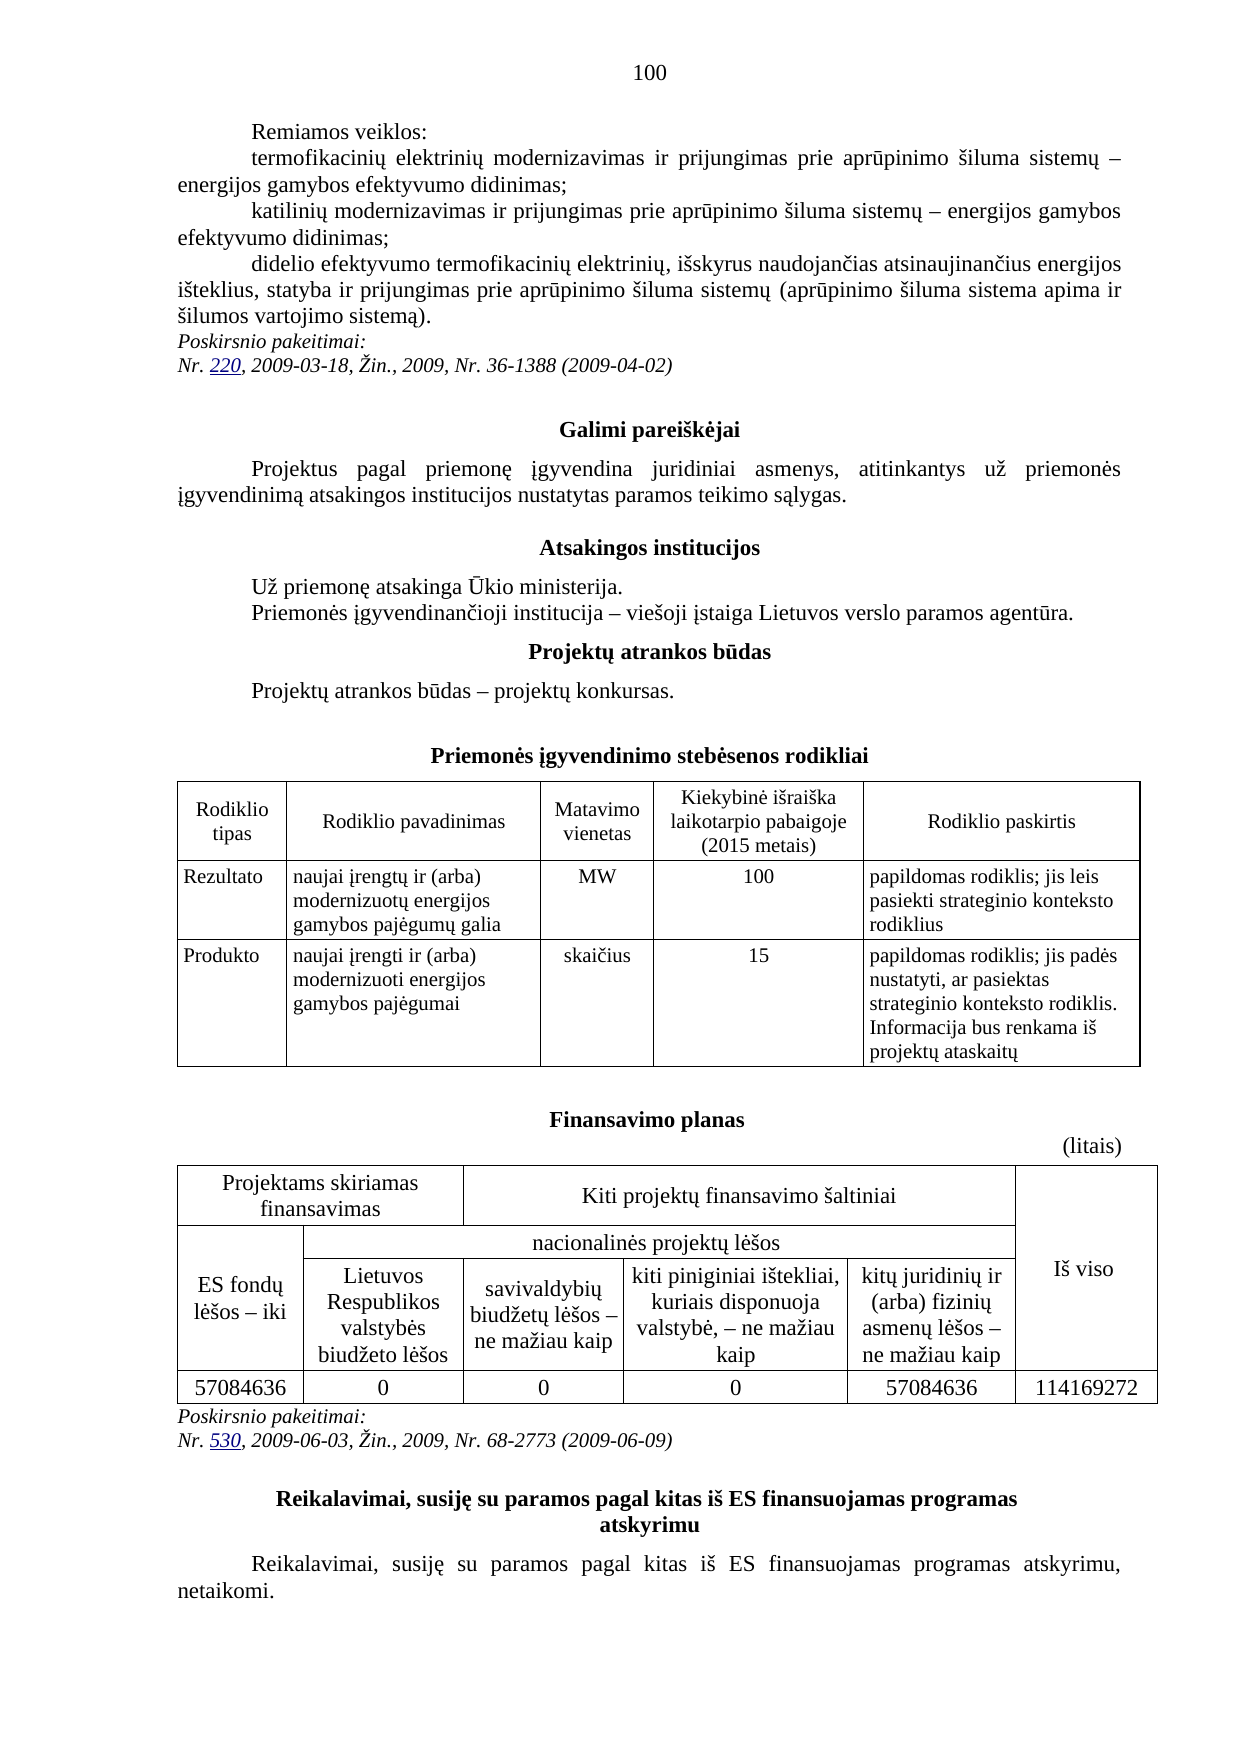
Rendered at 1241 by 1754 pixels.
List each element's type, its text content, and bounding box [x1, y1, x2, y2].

table_cell 57084636 [848, 1371, 1015, 1403]
text Priemonės įgyvendinimo stebėsenos rodikliai [177, 742, 1122, 768]
table_header Rodiklio tipas [178, 782, 286, 860]
text Nr. 530, 2009-06-03, Žin., 2009, Nr. 68-2773 (2009-06-09) [177, 1428, 1122, 1452]
table_cell 15 [654, 940, 863, 1066]
table_cell savivaldybių biudžetų lėšos – ne mažiau kaip [464, 1259, 623, 1370]
table_cell skaičius [541, 940, 653, 1066]
table_cell 0 [304, 1371, 463, 1403]
table_header Rodiklio pavadinimas [287, 782, 540, 860]
table_cell 57084636 [178, 1371, 303, 1403]
text Projektus pagal priemonę įgyvendina juridiniai asmenys, atitinkantys už priemonės įgyvendinimą atsakingos institucijos nustatytas paramos teikimo sąlygas. [177, 455, 1122, 507]
table_header Kiti projektų finansavimo šaltiniai [464, 1166, 1015, 1224]
table_cell 0 [624, 1371, 847, 1403]
table_cell 114169272 [1016, 1371, 1157, 1403]
table_cell kiti piniginiai ištekliai, kuriais disponuoja valstybė, – ne mažiau kaip [624, 1259, 847, 1370]
table_cell 0 [464, 1371, 623, 1403]
text Remiamos veiklos: [177, 118, 1122, 144]
text Už priemonę atsakinga Ūkio ministerija. [177, 573, 1122, 599]
table_cell nacionalinės projektų lėšos [304, 1226, 1015, 1258]
table_cell Lietuvos Respublikos valstybės biudžeto lėšos [304, 1259, 463, 1370]
text Projektų atrankos būdas [177, 638, 1122, 664]
table_header Matavimo vienetas [541, 782, 653, 860]
table_cell kitų juridinių ir (arba) fizinių asmenų lėšos – ne mažiau kaip [848, 1259, 1015, 1370]
text Reikalavimai, susiję su paramos pagal kitas iš ES finansuojamas programas atskyrimu, netaikomi. [177, 1550, 1122, 1603]
text katilinių modernizavimas ir prijungimas prie aprūpinimo šiluma sistemų – energijos gamybos efektyvumo didinimas; [177, 197, 1122, 250]
table_cell papildomas rodiklis; jis leis pasiekti strateginio konteksto rodiklius [864, 861, 1139, 939]
table_header Projektams skiriamas finansavimas [178, 1166, 463, 1224]
table_cell MW [541, 861, 653, 939]
text Nr. 220, 2009-03-18, Žin., 2009, Nr. 36-1388 (2009-04-02) [177, 353, 1122, 377]
text Galimi pareiškėjai [177, 416, 1122, 442]
table_cell 100 [654, 861, 863, 939]
text (litais) [177, 1132, 1122, 1159]
text termofikacinių elektrinių modernizavimas ir prijungimas prie aprūpinimo šiluma sistemų – energijos gamybos efektyvumo didinimas; [177, 144, 1122, 197]
table_header Rodiklio paskirtis [864, 782, 1139, 860]
table_cell Produkto [178, 940, 286, 1066]
table_cell naujai įrengti ir (arba) modernizuoti energijos gamybos pajėgumai [287, 940, 540, 1066]
text Reikalavimai, susiję su paramos pagal kitas iš ES finansuojamas programas atskyrimu [177, 1485, 1122, 1538]
table_cell naujai įrengtų ir (arba) modernizuotų energijos gamybos pajėgumų galia [287, 861, 540, 939]
table_cell ES fondų lėšos – iki [178, 1226, 303, 1370]
text Poskirsnio pakeitimai: [177, 329, 1122, 353]
table_cell Rezultato [178, 861, 286, 939]
table_header Kiekybinė išraiška laikotarpio pabaigoje (2015 metais) [654, 782, 863, 860]
table_cell papildomas rodiklis; jis padės nustatyti, ar pasiektas strateginio konteksto rodiklis. Informacija bus renkama iš projektų ataskaitų [864, 940, 1139, 1066]
text Priemonės įgyvendinančioji institucija – viešoji įstaiga Lietuvos verslo paramos agentūra. [177, 599, 1122, 625]
text Poskirsnio pakeitimai: [177, 1404, 1122, 1428]
text Atsakingos institucijos [177, 534, 1122, 560]
text Finansavimo planas [177, 1106, 1122, 1132]
text Projektų atrankos būdas – projektų konkursas. [177, 677, 1122, 703]
table_header Iš viso [1016, 1166, 1157, 1370]
text didelio efektyvumo termofikacinių elektrinių, išskyrus naudojančias atsinaujinančius energijos išteklius, statyba ir prijungimas prie aprūpinimo šiluma sistemų (aprūpinimo šiluma sistema apima ir šilumos vartojimo sistemą). [177, 250, 1122, 329]
